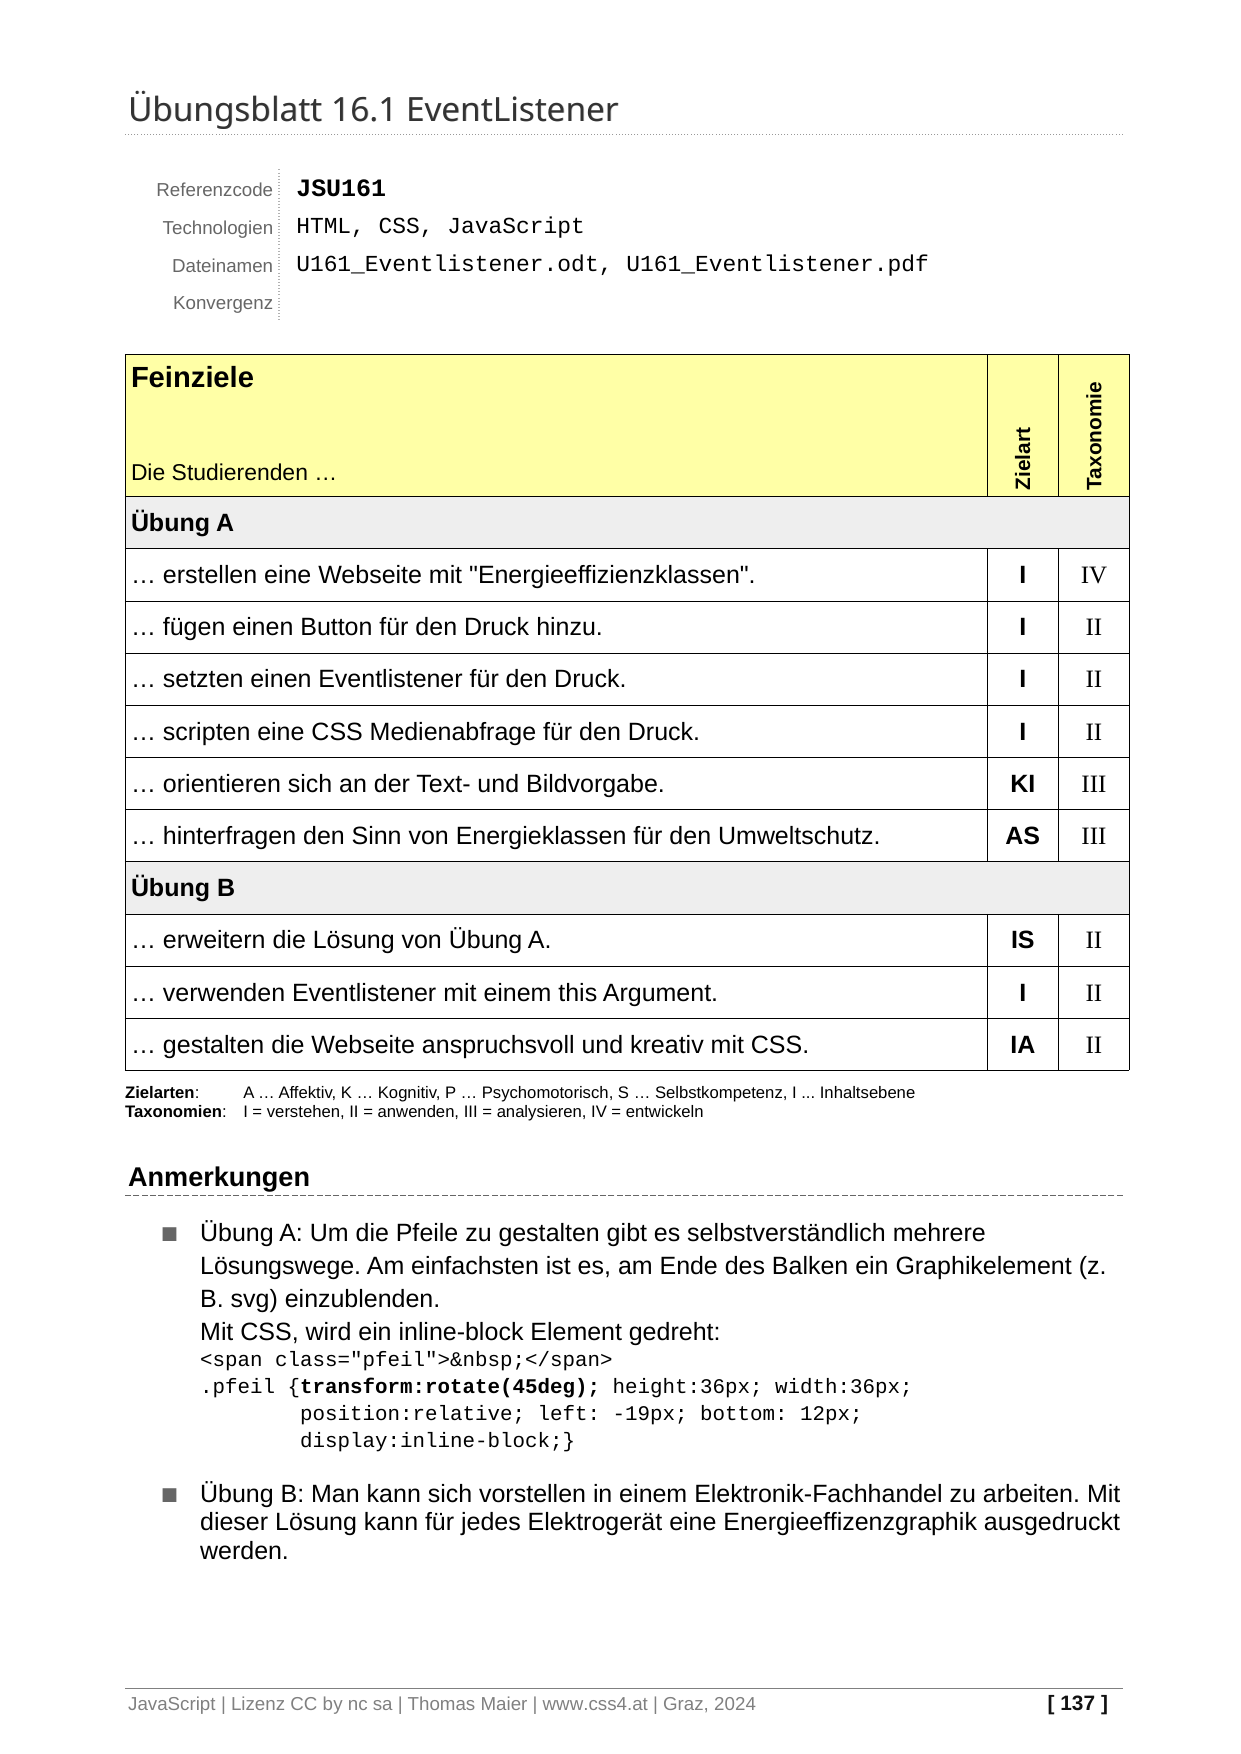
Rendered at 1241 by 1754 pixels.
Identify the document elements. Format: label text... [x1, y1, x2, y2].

table_cell III [1059, 810, 1129, 861]
text Anmerkungen [125, 1158, 1123, 1195]
table_cell II [1059, 602, 1129, 653]
table_cell … erweitern die Lösung von Übung A. [126, 915, 987, 966]
table_cell IA [988, 1019, 1058, 1070]
table_cell KI [988, 758, 1058, 809]
table_cell Dateinamen [125, 247, 278, 284]
table_header Zielart [988, 355, 1058, 496]
table_cell … orientieren sich an der Text- und Bildvorgabe. [126, 758, 987, 809]
table_cell I [988, 654, 1058, 705]
table_cell I [988, 967, 1058, 1018]
table_header JSU161 [279, 169, 1129, 209]
table_cell II [1059, 967, 1129, 1018]
table_cell II [1059, 915, 1129, 966]
table_header Feinziele Die Studierenden … [126, 355, 987, 496]
table_cell IV [1059, 549, 1129, 601]
table_cell Übung B [126, 862, 1129, 914]
table_cell … erstellen eine Webseite mit "Energieeffizienzklassen". [126, 549, 987, 601]
table_cell I [988, 549, 1058, 601]
table_cell [279, 284, 1129, 321]
table_cell II [1059, 1019, 1129, 1070]
table_cell … setzten einen Eventlistener für den Druck. [126, 654, 987, 705]
table_cell Übung A [126, 497, 1129, 548]
list Übung B: Man kann sich vorstellen in einem Elektronik-Fachhandel zu arbeiten. Mit dieser Lösung kann für jedes Elektrogerät eine Energieeffizenzgraphik ausgedruckt werden. [162, 1478, 1123, 1565]
table_cell I [988, 706, 1058, 757]
table_cell Technologien [125, 209, 278, 247]
list Übung A: Um die Pfeile zu gestalten gibt es selbstverständlich mehrere Lösungswege. Am einfachsten ist es, am Ende des Balken ein Graphikelement (z. B. svg) einzublenden. Mit CSS, wird ein inline-block Element gedreht: <span class="pfeil">&nbsp;</span> .pfeil {transform:rotate(45deg); height:36px; width:36px; position:relative; left: -19px; bottom: 12px; display:inline-block;} [162, 1217, 1123, 1454]
table_cell … hinterfragen den Sinn von Energieklassen für den Umweltschutz. [126, 810, 987, 861]
table_cell … verwenden Eventlistener mit einem this Argument. [126, 967, 987, 1018]
table_cell … scripten eine CSS Medienabfrage für den Druck. [126, 706, 987, 757]
text Zielarten: A … Affektiv, K … Kognitiv, P … Psychomotorisch, S … Selbstkompetenz, I ... Inhaltsebene Taxonomien: I = verstehen, II = anwenden, III = analysieren, IV = entwickeln [125, 1083, 1123, 1121]
table_header Taxonomie [1059, 355, 1129, 496]
table_cell IS [988, 915, 1058, 966]
table_cell I [988, 602, 1058, 653]
table_header Referenzcode [125, 169, 278, 209]
table_cell U161_Eventlistener.odt, U161_Eventlistener.pdf [279, 247, 1129, 284]
table_cell AS [988, 810, 1058, 861]
table_cell II [1059, 654, 1129, 705]
subtitle Übungsblatt 16.1 EventListener [125, 83, 1123, 134]
table_cell III [1059, 758, 1129, 809]
table_cell HTML, CSS, JavaScript [279, 209, 1129, 247]
table_cell Konvergenz [125, 284, 278, 321]
table_cell … gestalten die Webseite anspruchsvoll und kreativ mit CSS. [126, 1019, 987, 1070]
table_cell … fügen einen Button für den Druck hinzu. [126, 602, 987, 653]
table_cell II [1059, 706, 1129, 757]
